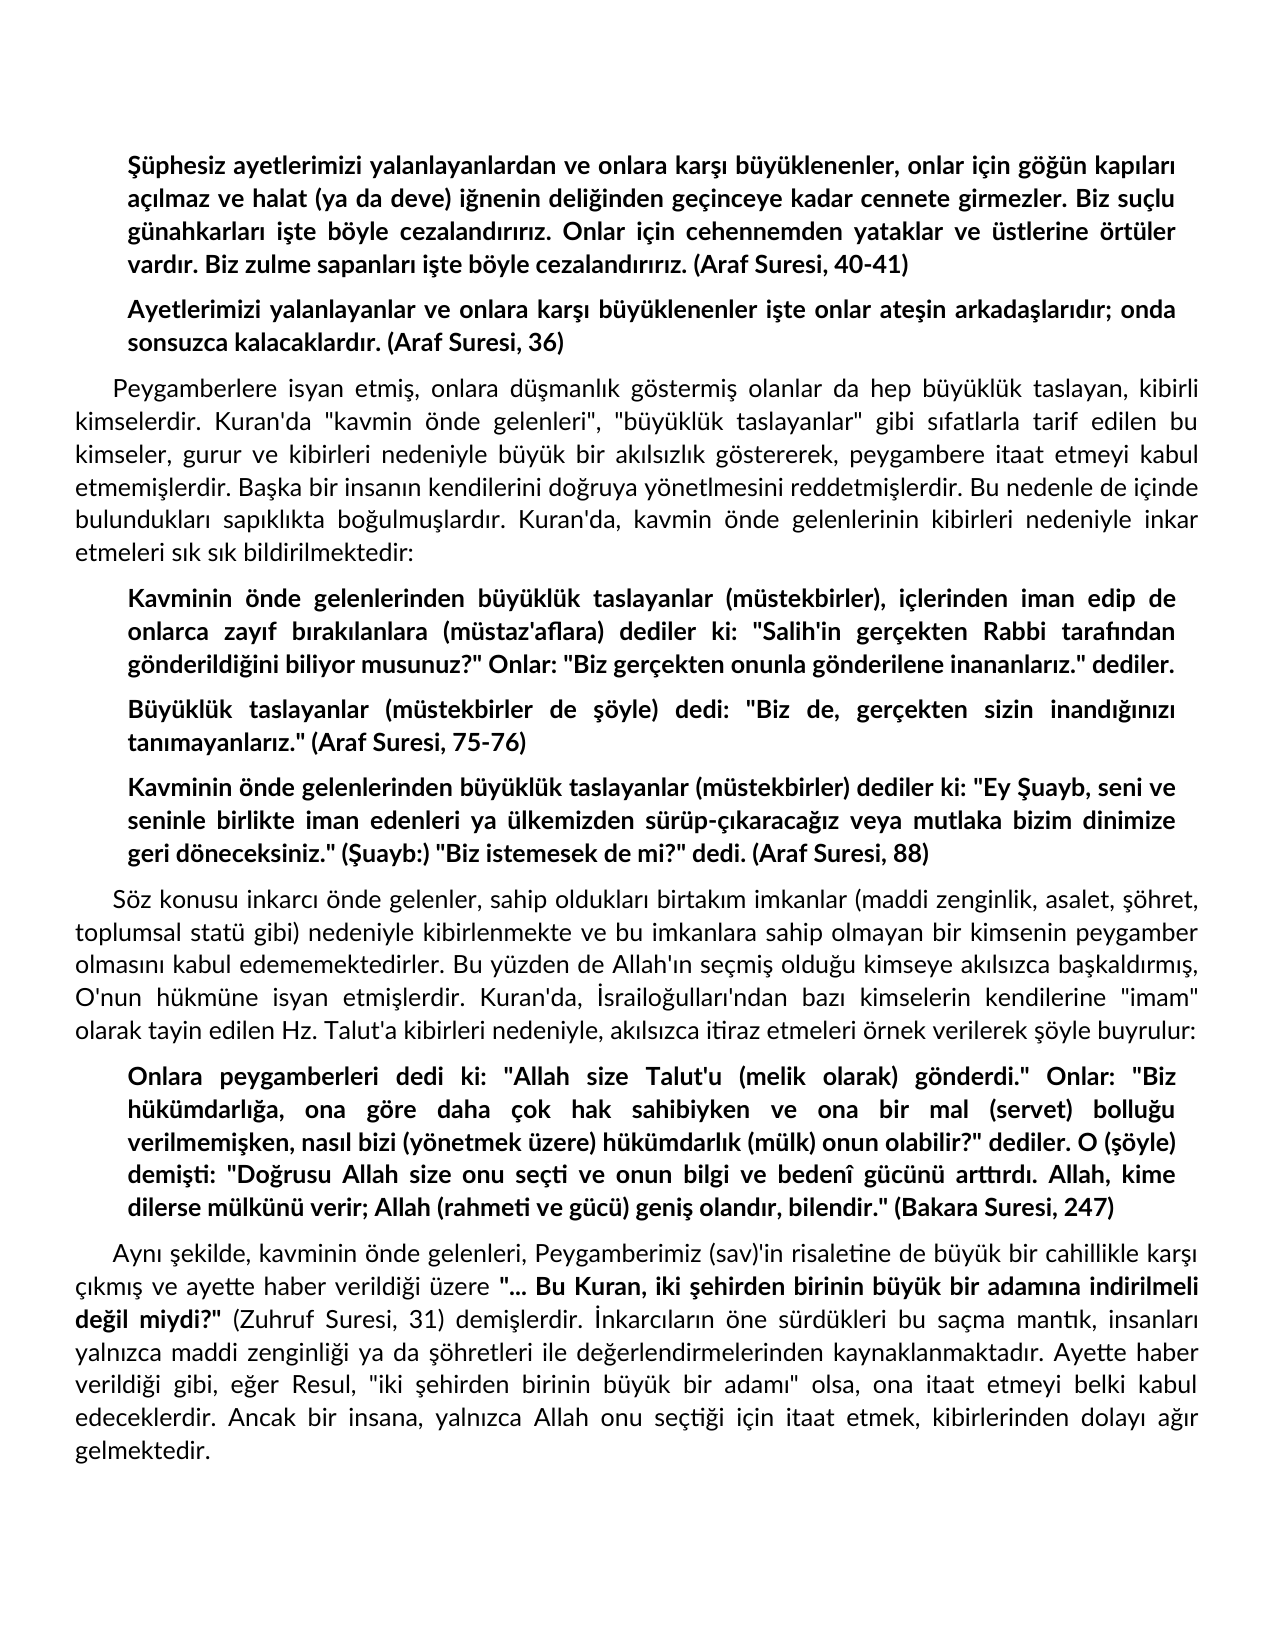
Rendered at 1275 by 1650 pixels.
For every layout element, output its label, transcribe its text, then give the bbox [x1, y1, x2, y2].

text Onlara peygamberleri dedi ki: "Allah size Talut'u (melik olarak) gönderdi." Onlar: "Biz hükümdarlığa, ona göre daha çok hak sahibiyken ve ona bir mal (servet) bolluğu verilmemişken, nasıl bizi (yönetmek üzere) hükümdarlık (mülk) onun olabilir?" dediler. O (şöyle) demişti: "Doğrusu Allah size onu seçti ve onun bilgi ve bedenî gücünü arttırdı. Allah, kime dilerse mülkünü verir; Allah (rahmeti ve gücü) geniş olandır, bilendir." (Bakara Suresi, 247) [127, 1060, 1177, 1222]
text Büyüklük taslayanlar (müstekbirler de şöyle) dedi: "Biz de, gerçekten sizin inandığınızı tanımayanlarız." (Araf Suresi, 75-76) [127, 694, 1177, 757]
text Ayetlerimizi yalanlayanlar ve onlara karşı büyüklenenler işte onlar ateşin arkadaşlarıdır; onda sonsuzca kalacaklardır. (Araf Suresi, 36) [127, 294, 1177, 357]
text Aynı şekilde, kavminin önde gelenleri, Peygamberimiz (sav)'in risaletine de büyük bir cahillikle karşı çıkmış ve ayette haber verildiği üzere "... Bu Kuran, iki şehirden birinin büyük bir adamına indirilmeli değil miydi?" (Zuhruf Suresi, 31) demişlerdir. İnkarcıların öne sürdükleri bu saçma mantık, insanları yalnızca maddi zenginliği ya da şöhretleri ile değerlendirmelerinden kaynaklanmaktadır. Ayette haber verildiği gibi, eğer Resul, "iki şehirden birinin büyük bir adamı" olsa, ona itaat etmeyi belki kabul edeceklerdir. Ancak bir insana, yalnızca Allah onu seçtiği için itaat etmek, kibirlerinden dolayı ağır gelmektedir. [75, 1237, 1200, 1465]
text Söz konusu inkarcı önde gelenler, sahip oldukları birtakım imkanlar (maddi zenginlik, asalet, şöhret, toplumsal statü gibi) nedeniyle kibirlenmekte ve bu imkanlara sahip olmayan bir kimsenin peygamber olmasını kabul edememektedirler. Bu yüzden de Allah'ın seçmiş olduğu kimseye akılsızca başkaldırmış, O'nun hükmüne isyan etmişlerdir. Kuran'da, İsrailoğulları'ndan bazı kimselerin kendilerine "imam" olarak tayin edilen Hz. Talut'a kibirleri nedeniyle, akılsızca itiraz etmeleri örnek verilerek şöyle buyrulur: [75, 883, 1200, 1045]
text Kavminin önde gelenlerinden büyüklük taslayanlar (müstekbirler), içlerinden iman edip de onlarca zayıf bırakılanlara (müstaz'aflara) dediler ki: "Salih'in gerçekten Rabbi tarafından gönderildiğini biliyor musunuz?" Onlar: "Biz gerçekten onunla gönderilene inananlarız." dediler. [127, 582, 1177, 678]
text Peygamberlere isyan etmiş, onlara düşmanlık göstermiş olanlar da hep büyüklük taslayan, kibirli kimselerdir. Kuran'da "kavmin önde gelenleri", "büyüklük taslayanlar" gibi sıfatlarla tarif edilen bu kimseler, gurur ve kibirleri nedeniyle büyük bir akılsızlık göstererek, peygambere itaat etmeyi kabul etmemişlerdir. Başka bir insanın kendilerini doğruya yönetlmesini reddetmişlerdir. Bu nedenle de içinde bulundukları sapıklıkta boğulmuşlardır. Kuran'da, kavmin önde gelenlerinin kibirleri nedeniyle inkar etmeleri sık sık bildirilmektedir: [75, 372, 1200, 567]
text Şüphesiz ayetlerimizi yalanlayanlardan ve onlara karşı büyüklenenler, onlar için göğün kapıları açılmaz ve halat (ya da deve) iğnenin deliğinden geçinceye kadar cennete girmezler. Biz suçlu günahkarları işte böyle cezalandırırız. Onlar için cehennemden yataklar ve üstlerine örtüler vardır. Biz zulme sapanları işte böyle cezalandırırız. (Araf Suresi, 40-41) [127, 150, 1177, 279]
text Kavminin önde gelenlerinden büyüklük taslayanlar (müstekbirler) dediler ki: "Ey Şuayb, seni ve seninle birlikte iman edenleri ya ülkemizden sürüp-çıkaracağız veya mutlaka bizim dinimize geri döneceksiniz." (Şuayb:) "Biz istemesek de mi?" dedi. (Araf Suresi, 88) [127, 772, 1177, 868]
